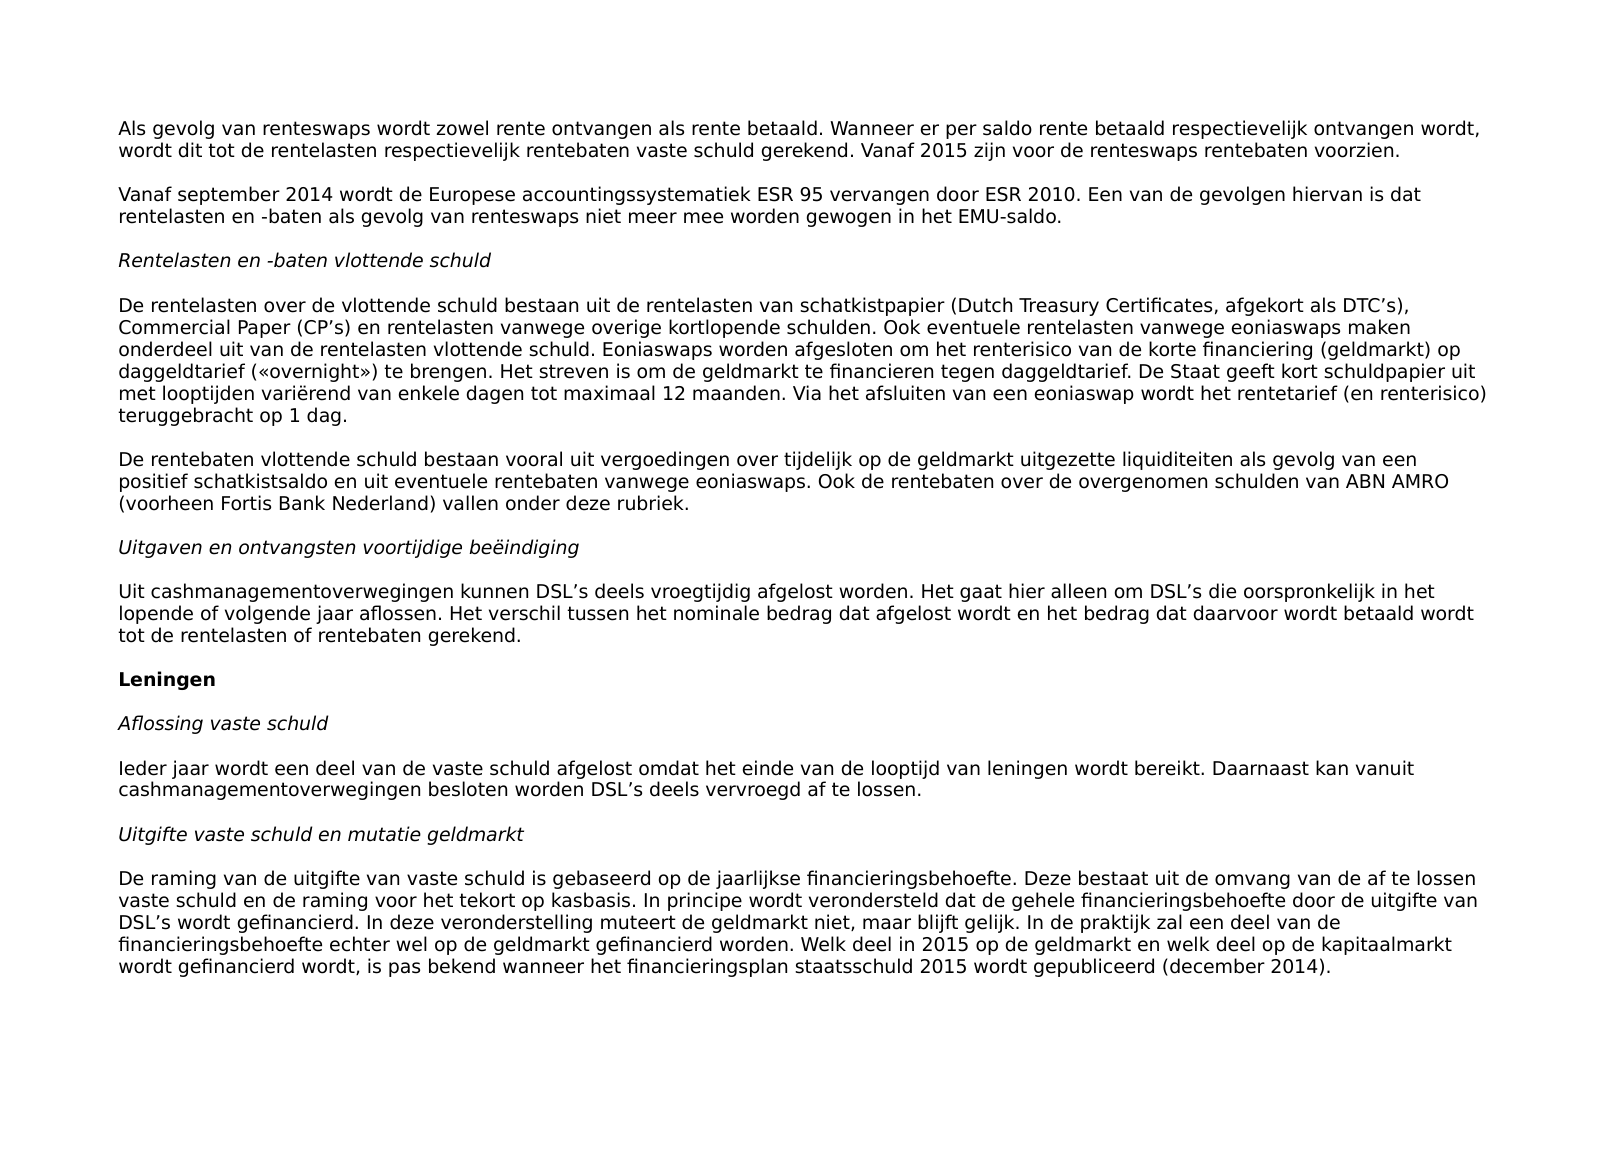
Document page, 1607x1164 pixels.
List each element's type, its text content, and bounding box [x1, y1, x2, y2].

text De rentebaten vlottende schuld bestaan vooral uit vergoedingen over tijdelijk op de geldmarkt uitgezette liquiditeiten als gevolg van een positief schatkistsaldo en uit eventuele rentebaten vanwege eoniaswaps. Ook de rentebaten over de overgenomen schulden van ABN AMRO (voorheen Fortis Bank Nederland) vallen onder deze rubriek. [118, 449, 1488, 514]
text Ieder jaar wordt een deel van de vaste schuld afgelost omdat het einde van de looptijd van leningen wordt bereikt. Daarnaast kan vanuit cashmanagementoverwegingen besloten worden DSL’s deels vervroegd af te lossen. [118, 757, 1488, 801]
text Vanaf september 2014 wordt de Europese accountingssystematiek ESR 95 vervangen door ESR 2010. Een van de gevolgen hiervan is dat rentelasten en -baten als gevolg van renteswaps niet meer mee worden gewogen in het EMU-saldo. [118, 184, 1488, 228]
subtitle Leningen [118, 669, 1488, 691]
subtitle Uitgaven en ontvangsten voortijdige beëindiging [118, 537, 1488, 559]
subtitle Aflossing vaste schuld [118, 713, 1488, 735]
text De raming van de uitgifte van vaste schuld is gebaseerd op de jaarlijkse financieringsbehoefte. Deze bestaat uit de omvang van de af te lossen vaste schuld en de raming voor het tekort op kasbasis. In principe wordt verondersteld dat de gehele financieringsbehoefte door de uitgifte van DSL’s wordt gefinancierd. In deze veronderstelling muteert de geldmarkt niet, maar blijft gelijk. In de praktijk zal een deel van de financieringsbehoefte echter wel op de geldmarkt gefinancierd worden. Welk deel in 2015 op de geldmarkt en welk deel op de kapitaalmarkt wordt gefinancierd wordt, is pas bekend wanneer het financieringsplan staatsschuld 2015 wordt gepubliceerd (december 2014). [118, 868, 1488, 978]
subtitle Rentelasten en -baten vlottende schuld [118, 250, 1488, 272]
text De rentelasten over de vlottende schuld bestaan uit de rentelasten van schatkistpapier (Dutch Treasury Certificates, afgekort als DTC’s), Commercial Paper (CP’s) en rentelasten vanwege overige kortlopende schulden. Ook eventuele rentelasten vanwege eoniaswaps maken onderdeel uit van de rentelasten vlottende schuld. Eoniaswaps worden afgesloten om het renterisico van de korte financiering (geldmarkt) op daggeldtarief («overnight») te brengen. Het streven is om de geldmarkt te financieren tegen daggeldtarief. De Staat geeft kort schuldpapier uit met looptijden variërend van enkele dagen tot maximaal 12 maanden. Via het afsluiten van een eoniaswap wordt het rentetarief (en renterisico) teruggebracht op 1 dag. [118, 294, 1488, 426]
subtitle Uitgifte vaste schuld en mutatie geldmarkt [118, 823, 1488, 846]
text Als gevolg van renteswaps wordt zowel rente ontvangen als rente betaald. Wanneer er per saldo rente betaald respectievelijk ontvangen wordt, wordt dit tot de rentelasten respectievelijk rentebaten vaste schuld gerekend. Vanaf 2015 zijn voor de renteswaps rentebaten voorzien. [118, 118, 1488, 162]
text Uit cashmanagementoverwegingen kunnen DSL’s deels vroegtijdig afgelost worden. Het gaat hier alleen om DSL’s die oorspronkelijk in het lopende of volgende jaar aflossen. Het verschil tussen het nominale bedrag dat afgelost wordt en het bedrag dat daarvoor wordt betaald wordt tot de rentelasten of rentebaten gerekend. [118, 581, 1488, 647]
